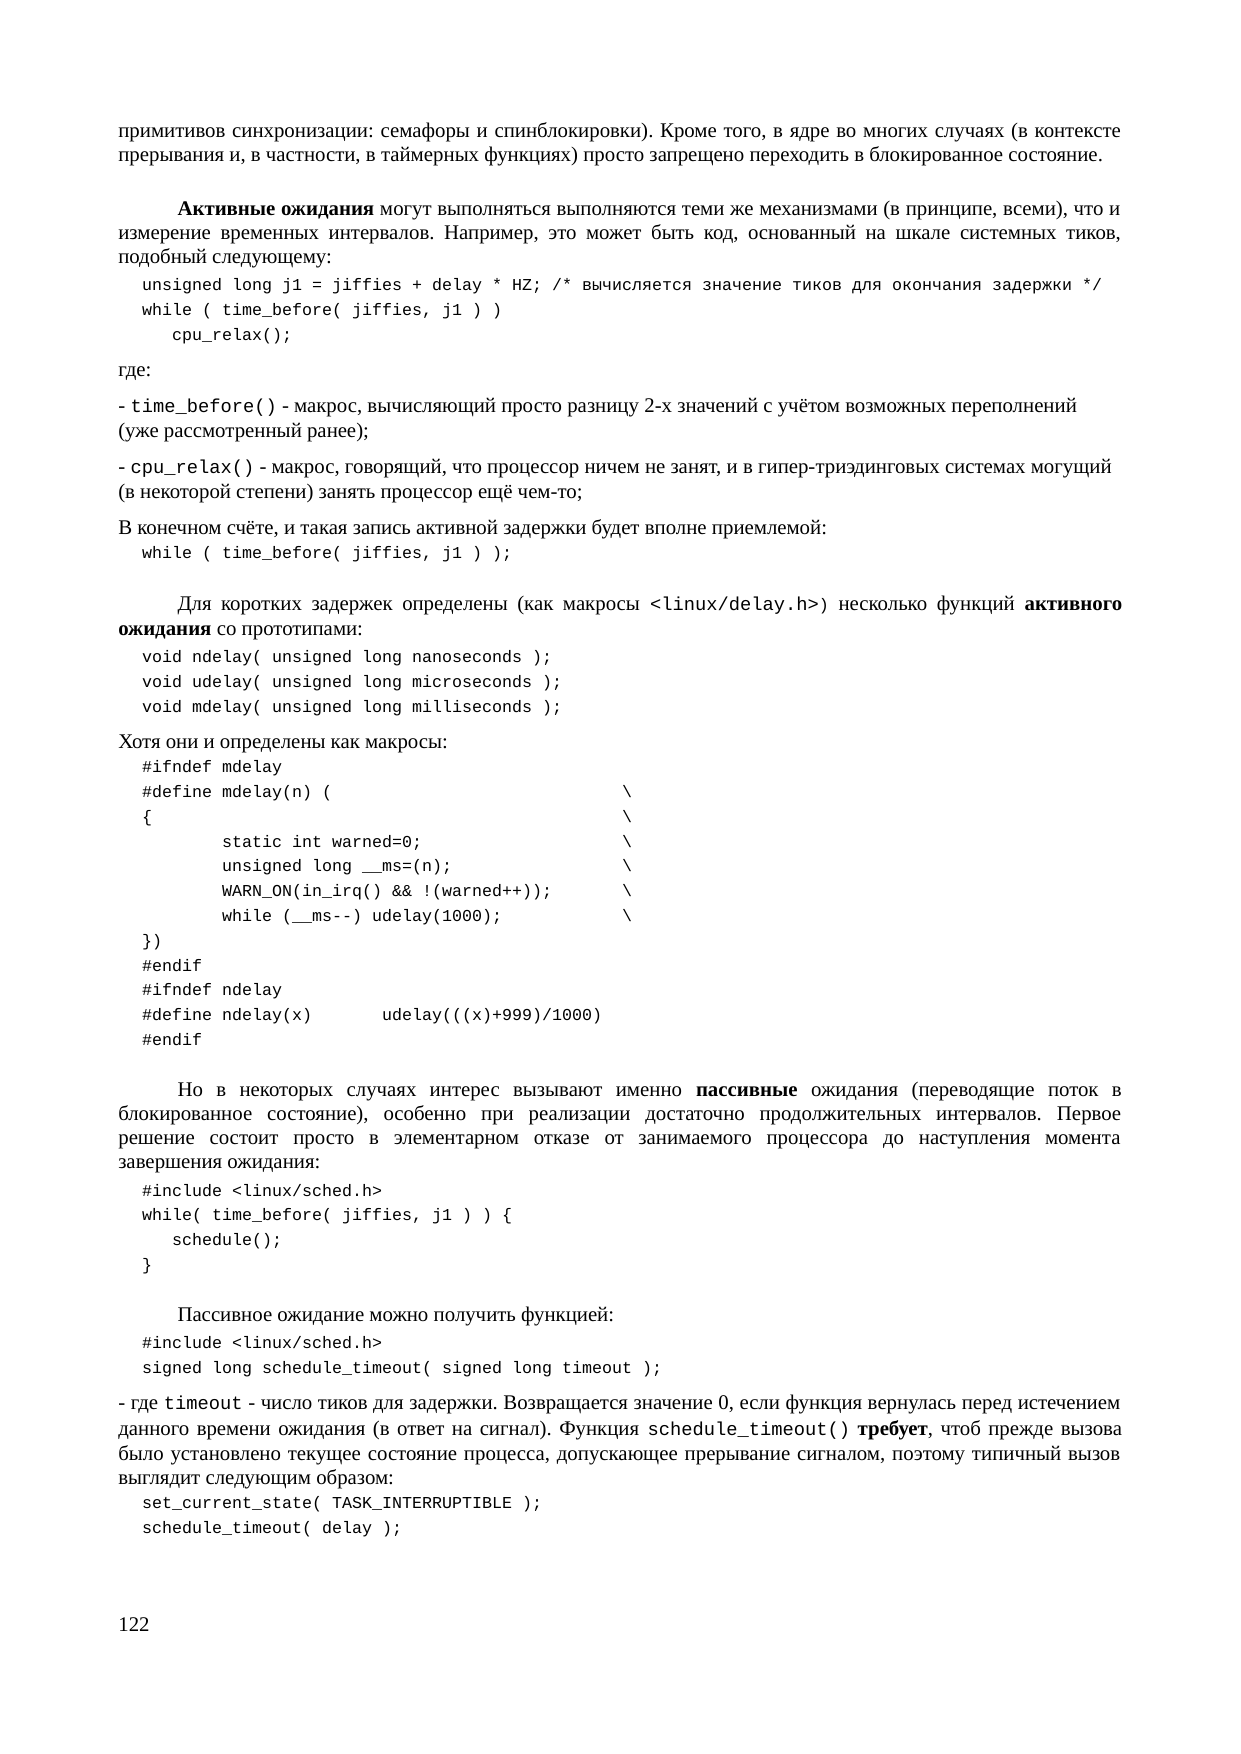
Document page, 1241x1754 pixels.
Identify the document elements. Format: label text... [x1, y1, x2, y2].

text #include <linux/sched.h> [142, 1182, 1122, 1201]
text #endif [142, 957, 1122, 976]
text void udelay( unsigned long microseconds ); [142, 673, 1122, 692]
text void ndelay( unsigned long nanoseconds ); [142, 648, 1122, 667]
text примитивов синхронизации: семафоры и спинблокировки). Кроме того, в ядре во многих случаях (в контексте прерывания и, в частности, в таймерных функциях) просто запрещено переходить в блокированное состояние. [118, 118, 1122, 166]
text set_current_state( TASK_INTERRUPTIBLE ); [142, 1494, 1122, 1513]
text WARN_ON(in_irq() && !(warned++)); \ [142, 883, 1122, 902]
text void mdelay( unsigned long milliseconds ); [142, 698, 1122, 717]
text #include <linux/sched.h> [142, 1335, 1122, 1354]
text unsigned long j1 = jiffies + delay * HZ; /* вычисляется значение тиков для окончания задержки */ [142, 277, 1122, 296]
text while ( time_before( jiffies, j1 ) ) [142, 302, 1122, 320]
text } [142, 1256, 1122, 1275]
text signed long schedule_timeout( signed long timeout ); [142, 1359, 1122, 1378]
text unsigned long __ms=(n); \ [142, 858, 1122, 877]
text Но в некоторых случаях интерес вызывают именно пассивные ожидания (переводящие поток в блокированное состояние), особенно при реализации достаточно продолжительных интервалов. Первое решение состоит просто в элементарном отказе от занимаемого процессора до наступления момента завершения ожидания: [118, 1077, 1122, 1173]
text #define ndelay(x) udelay(((x)+999)/1000) [142, 1007, 1122, 1026]
text - cpu_relax() - макрос, говорящий, что процессор ничем не занят, и в гипер-триэдинговых системах могущий (в некоторой степени) занять процессор ещё чем-то; [118, 454, 1122, 503]
text Для коротких задержек определены (как макросы <linux/delay.h>) несколько функций активного ожидания со прототипами: [118, 591, 1122, 640]
text { \ [142, 808, 1122, 827]
text - time_before() - макрос, вычисляющий просто разницу 2-х значений с учётом возможных переполнений (уже рассмотренный ранее); [118, 393, 1122, 442]
text Хотя они и определены как макросы: [118, 729, 1122, 753]
text while (__ms--) udelay(1000); \ [142, 908, 1122, 926]
text schedule(); [142, 1232, 1122, 1251]
text while( time_before( jiffies, j1 ) ) { [142, 1207, 1122, 1226]
text schedule_timeout( delay ); [142, 1519, 1122, 1538]
text #endif [142, 1032, 1122, 1050]
text - где timeout - число тиков для задержки. Возвращается значение 0, если функция вернулась перед истечением данного времени ожидания (в ответ на сигнал). Функция schedule_timeout() требует, чтоб прежде вызова было установлено текущее состояние процесса, допускающее прерывание сигналом, поэтому типичный вызов выглядит следующим образом: [118, 1390, 1122, 1489]
text while ( time_before( jiffies, j1 ) ); [142, 545, 1122, 564]
text Пассивное ожидание можно получить функцией: [118, 1302, 1122, 1326]
text #ifndef mdelay [142, 759, 1122, 778]
text }) [142, 932, 1122, 951]
text static int warned=0; \ [142, 833, 1122, 852]
text cpu_relax(); [142, 326, 1122, 345]
text #define mdelay(n) ( \ [142, 784, 1122, 802]
text В конечном счёте, и такая запись активной задержки будет вполне приемлемой: [118, 515, 1122, 539]
text Активные ожидания могут выполняться выполняются теми же механизмами (в принципе, всеми), что и измерение временных интервалов. Например, это может быть код, основанный на шкале системных тиков, подобный следующему: [118, 196, 1122, 268]
text #ifndef ndelay [142, 982, 1122, 1001]
text где: [118, 357, 1122, 381]
